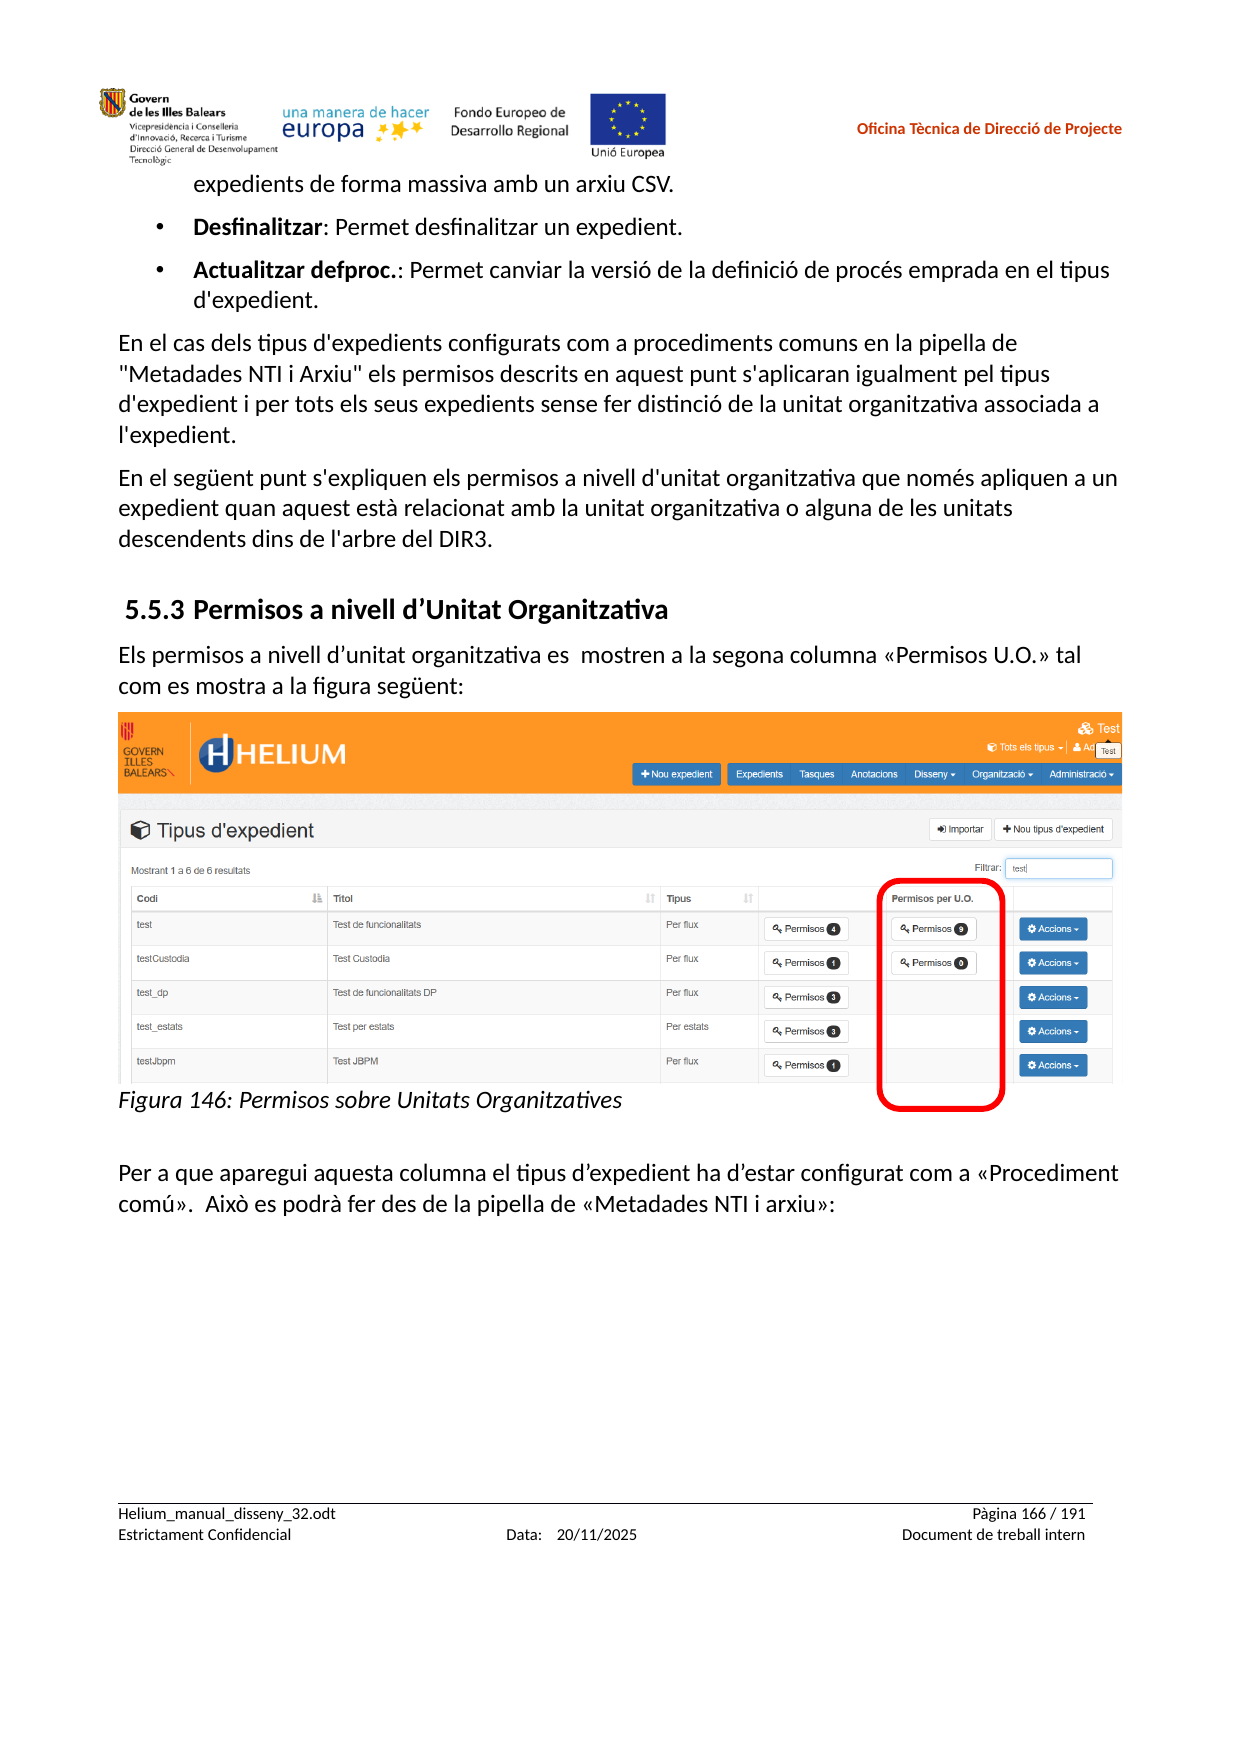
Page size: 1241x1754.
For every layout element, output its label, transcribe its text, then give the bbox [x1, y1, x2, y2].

list Actualitzar defproc.: Permet canviar la versió de la definició de procés emprada en el tipus d'expedient. [156, 254, 1122, 315]
list expedients de forma massiva amb un arxiu CSV. [156, 168, 1122, 198]
subtitle Permisos a nivell d’Unitat Organitzativa [118, 591, 1122, 627]
picture [118, 712, 1123, 1084]
text En el cas dels tipus d'expedients configurats com a procediments comuns en la pipella de "Metadades NTI i Arxiu" els permisos descrits en aquest punt s'aplicaran igualment pel tipus d'expedient i per tots els seus expedients sense fer distinció de la unitat organitzativa associada a l'expedient. [118, 327, 1122, 449]
text Per a que aparegui aquesta columna el tipus d’expedient ha d’estar configurat com a «Procediment comú». Això es podrà fer des de la pipella de «Metadades NTI i arxiu»: [118, 1157, 1122, 1218]
picture [99, 87, 668, 166]
picture [883, 884, 999, 1084]
text Els permisos a nivell d’unitat organitzativa es mostren a la segona columna «Permisos U.O.» tal com es mostra a la figura següent: [118, 639, 1122, 700]
list Desfinalitzar: Permet desfinalitzar un expedient. [156, 211, 1122, 241]
text En el següent punt s'expliquen els permisos a nivell d'unitat organitzativa que només apliquen a un expedient quan aquest està relacionat amb la unitat organitzativa o alguna de les unitats descendents dins de l'arbre del DIR3. [118, 462, 1122, 554]
text Figura 146: Permisos sobre Unitats Organitzatives [118, 1084, 1122, 1114]
